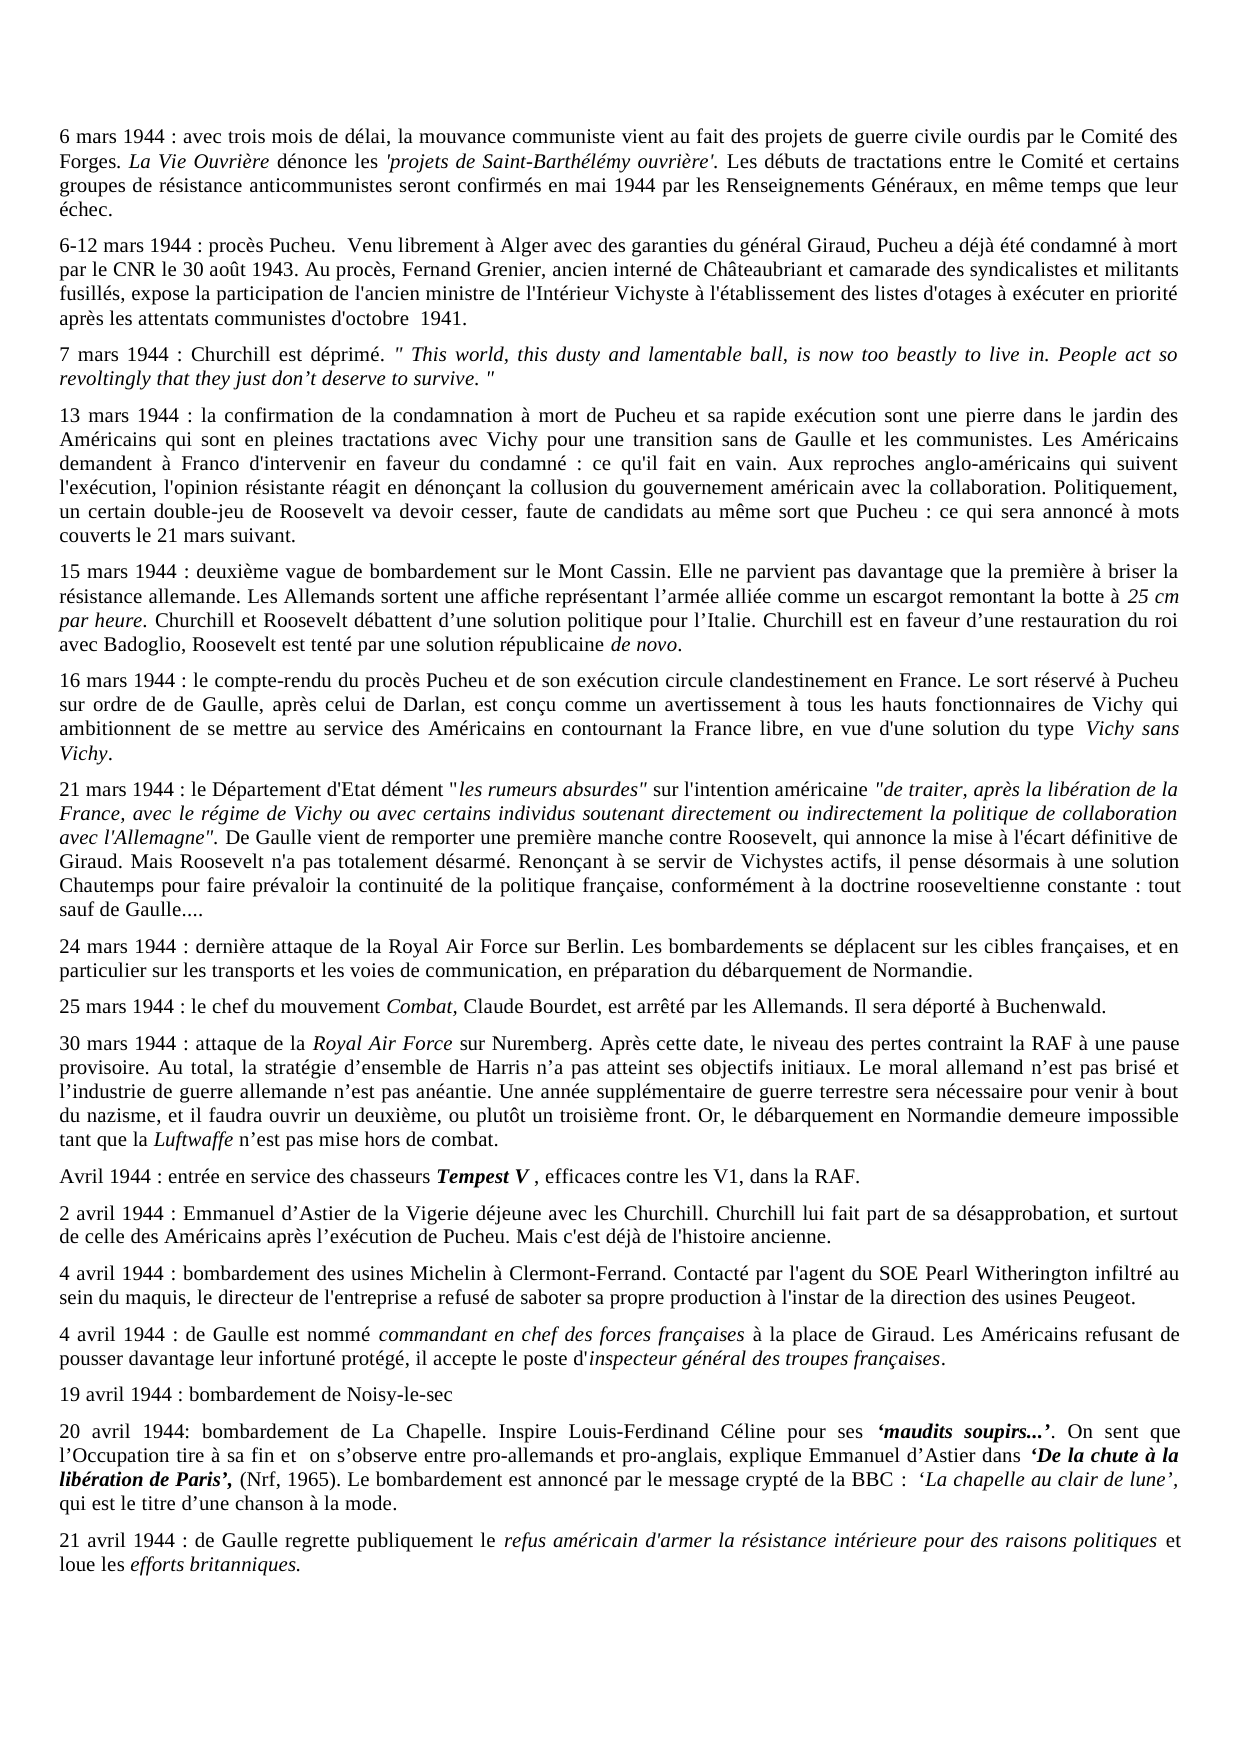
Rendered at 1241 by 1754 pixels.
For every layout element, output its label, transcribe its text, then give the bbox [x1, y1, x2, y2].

text 30 mars 1944 : attaque de la Royal Air Force sur Nuremberg. Après cette date, le niveau des pertes contraint la RAF à une pause provisoire. Au total, la stratégie d’ensemble de Harris n’a pas atteint ses objectifs initiaux. Le moral allemand n’est pas brisé et l’industrie de guerre allemande n’est pas anéantie. Une année supplémentaire de guerre terrestre sera nécessaire pour venir à bout du nazisme, et il faudra ouvrir un deuxième, ou plutôt un troisième front. Or, le débarquement en Normandie demeure impossible tant que la Luftwaffe n’est pas mise hors de combat. [59, 1031, 1181, 1151]
text 6-12 mars 1944 : procès Pucheu. Venu librement à Alger avec des garanties du général Giraud, Pucheu a déjà été condamné à mort par le CNR le 30 août 1943. Au procès, Fernand Grenier, ancien interné de Châteaubriant et camarade des syndicalistes et militants fusillés, expose la participation de l'ancien ministre de l'Intérieur Vichyste à l'établissement des listes d'otages à exécuter en priorité après les attentats communistes d'octobre 1941. [59, 233, 1181, 329]
text 7 mars 1944 : Churchill est déprimé. " This world, this dusty and lamentable ball, is now too beastly to live in. People act so revoltingly that they just don’t deserve to survive. " [59, 342, 1181, 390]
text 6 mars 1944 : avec trois mois de délai, la mouvance communiste vient au fait des projets de guerre civile ourdis par le Comité des Forges. La Vie Ouvrière dénonce les 'projets de Saint-Barthélémy ouvrière'. Les débuts de tractations entre le Comité et certains groupes de résistance anticommunistes seront confirmés en mai 1944 par les Renseignements Généraux, en même temps que leur échec. [59, 124, 1181, 221]
text 4 avril 1944 : bombardement des usines Michelin à Clermont-Ferrand. Contacté par l'agent du SOE Pearl Witherington infiltré au sein du maquis, le directeur de l'entreprise a refusé de saboter sa propre production à l'instar de la direction des usines Peugeot. [59, 1261, 1181, 1309]
text 15 mars 1944 : deuxième vague de bombardement sur le Mont Cassin. Elle ne parvient pas davantage que la première à briser la résistance allemande. Les Allemands sortent une affiche représentant l’armée alliée comme un escargot remontant la botte à 25 cm par heure. Churchill et Roosevelt débattent d’une solution politique pour l’Italie. Churchill est en faveur d’une restauration du roi avec Badoglio, Roosevelt est tenté par une solution républicaine de novo. [59, 559, 1181, 656]
text 13 mars 1944 : la confirmation de la condamnation à mort de Pucheu et sa rapide exécution sont une pierre dans le jardin des Américains qui sont en pleines tractations avec Vichy pour une transition sans de Gaulle et les communistes. Les Américains demandent à Franco d'intervenir en faveur du condamné : ce qu'il fait en vain. Aux reproches anglo-américains qui suivent l'exécution, l'opinion résistante réagit en dénonçant la collusion du gouvernement américain avec la collaboration. Politiquement, un certain double-jeu de Roosevelt va devoir cesser, faute de candidats au même sort que Pucheu : ce qui sera annoncé à mots couverts le 21 mars suivant. [59, 402, 1181, 547]
text 16 mars 1944 : le compte-rendu du procès Pucheu et de son exécution circule clandestinement en France. Le sort réservé à Pucheu sur ordre de de Gaulle, après celui de Darlan, est conçu comme un avertissement à tous les hauts fonctionnaires de Vichy qui ambitionnent de se mettre au service des Américains en contournant la France libre, en vue d'une solution du type Vichy sans Vichy. [59, 668, 1181, 764]
text 24 mars 1944 : dernière attaque de la Royal Air Force sur Berlin. Les bombardements se déplacent sur les cibles françaises, et en particulier sur les transports et les voies de communication, en préparation du débarquement de Normandie. [59, 934, 1181, 982]
text 21 avril 1944 : de Gaulle regrette publiquement le refus américain d'armer la résistance intérieure pour des raisons politiques et loue les efforts britanniques. [59, 1527, 1181, 1576]
text 21 mars 1944 : le Département d'Etat dément "les rumeurs absurdes" sur l'intention américaine "de traiter, après la libération de la France, avec le régime de Vichy ou avec certains individus soutenant directement ou indirectement la politique de collaboration avec l'Allemagne". De Gaulle vient de remporter une première manche contre Roosevelt, qui annonce la mise à l'écart définitive de Giraud. Mais Roosevelt n'a pas totalement désarmé. Renonçant à se servir de Vichystes actifs, il pense désormais à une solution Chautemps pour faire prévaloir la continuité de la politique française, conformément à la doctrine rooseveltienne constante : tout sauf de Gaulle.... [59, 777, 1181, 921]
text 4 avril 1944 : de Gaulle est nommé commandant en chef des forces françaises à la place de Giraud. Les Américains refusant de pousser davantage leur infortuné protégé, il accepte le poste d'inspecteur général des troupes françaises. [59, 1322, 1181, 1370]
text 20 avril 1944: bombardement de La Chapelle. Inspire Louis-Ferdinand Céline pour ses ‘maudits soupirs...’. On sent que l’Occupation tire à sa fin et on s’observe entre pro-allemands et pro-anglais, explique Emmanuel d’Astier dans ‘De la chute à la libération de Paris’, (Nrf, 1965). Le bombardement est annoncé par le message crypté de la BBC : ‘La chapelle au clair de lune’, qui est le titre d’une chanson à la mode. [59, 1419, 1181, 1515]
text Avril 1944 : entrée en service des chasseurs Tempest V , efficaces contre les V1, dans la RAF. [59, 1164, 1181, 1188]
text 19 avril 1944 : bombardement de Noisy-le-sec [59, 1382, 1181, 1406]
text 2 avril 1944 : Emmanuel d’Astier de la Vigerie déjeune avec les Churchill. Churchill lui fait part de sa désapprobation, et surtout de celle des Américains après l’exécution de Pucheu. Mais c'est déjà de l'histoire ancienne. [59, 1200, 1181, 1248]
text 25 mars 1944 : le chef du mouvement Combat, Claude Bourdet, est arrêté par les Allemands. Il sera déporté à Buchenwald. [59, 994, 1181, 1018]
